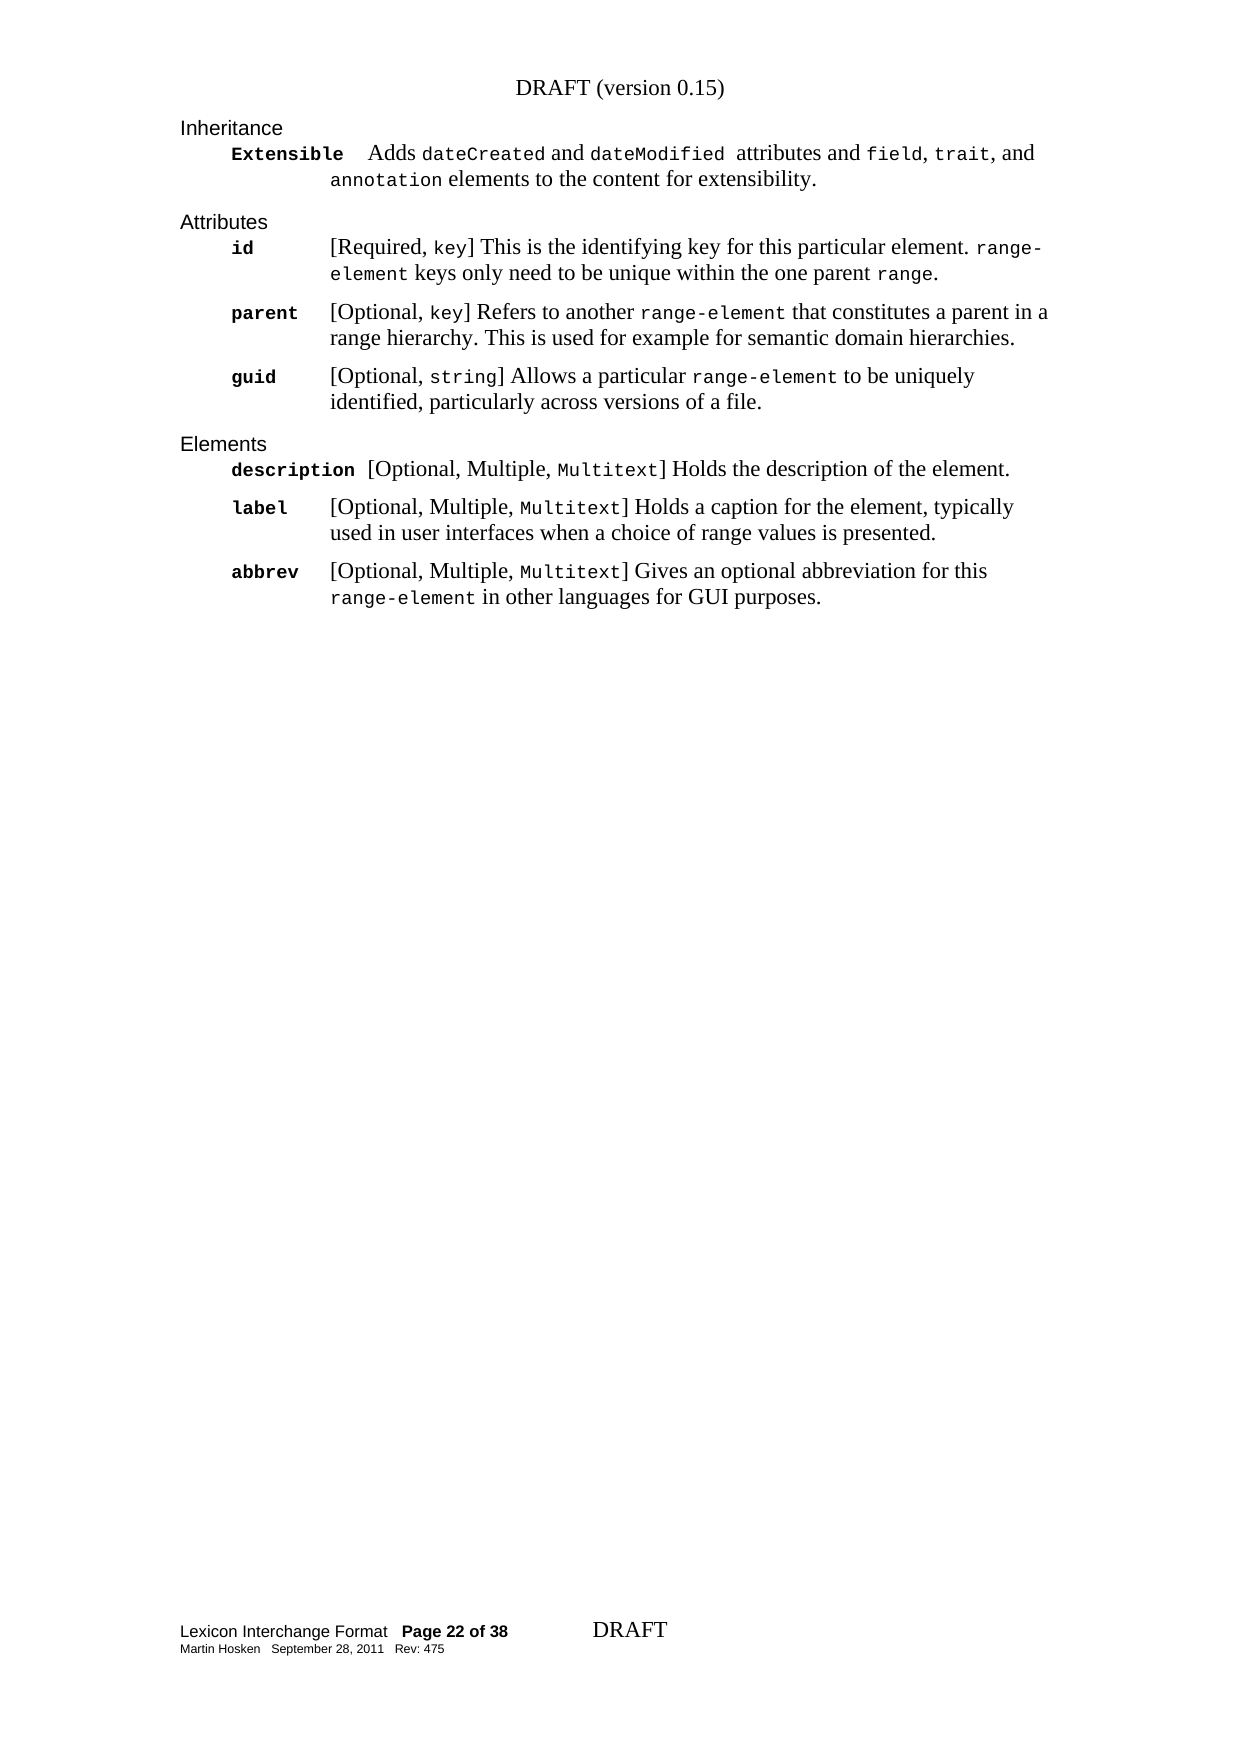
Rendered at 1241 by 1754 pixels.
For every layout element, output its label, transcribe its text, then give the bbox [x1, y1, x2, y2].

text Extensible Adds dateCreated and dateModified attributes and field, trait, and annotation elements to the content for extensibility. [231, 140, 1060, 192]
text guid [Optional, string] Allows a particular range-element to be uniquely identified, particularly across versions of a file. [231, 363, 1060, 414]
subtitle Elements [180, 433, 1060, 456]
subtitle Inheritance [180, 117, 1060, 140]
text id [Required, key] This is the identifying key for this particular element. range-element keys only need to be unique within the one parent range. [231, 234, 1060, 286]
text label [Optional, Multiple, Multitext] Holds a caption for the element, typically used in user interfaces when a choice of range values is presented. [231, 494, 1060, 546]
text description [Optional, Multiple, Multitext] Holds the description of the element. [231, 456, 1060, 482]
subtitle Attributes [180, 211, 1060, 234]
text abbrev [Optional, Multiple, Multitext] Gives an optional abbreviation for this range-element in other languages for GUI purposes. [231, 558, 1060, 610]
text parent [Optional, key] Refers to another range-element that constitutes a parent in a range hierarchy. This is used for example for semantic domain hierarchies. [231, 299, 1060, 350]
